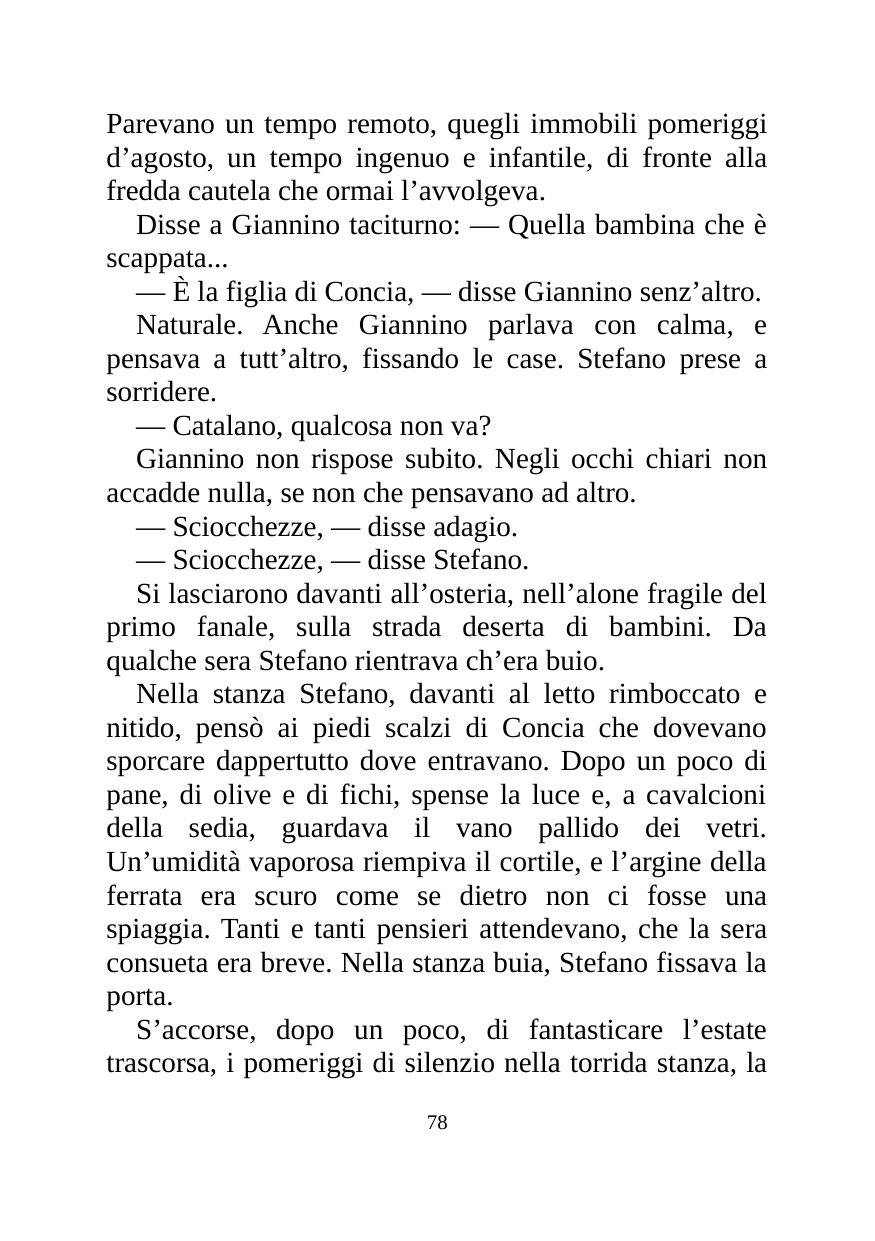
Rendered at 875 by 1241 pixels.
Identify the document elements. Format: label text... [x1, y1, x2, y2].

text Naturale. Anche Giannino parlava con calma, e pensava a tutt’altro, fissando le case. Stefano prese a sorridere. [106, 307, 768, 408]
text Parevano un tempo remoto, quegli immobili pomeriggi d’agosto, un tempo ingenuo e infantile, di fronte alla fredda cautela che ormai l’avvolgeva. [106, 106, 768, 207]
text Si lasciarono davanti all’osteria, nell’alone fragile del primo fanale, sulla strada deserta di bambini. Da qualche sera Stefano rientrava ch’era buio. [106, 576, 768, 676]
text Disse a Giannino taciturno: — Quella bambina che è scappata... [106, 207, 768, 274]
text Nella stanza Stefano, davanti al letto rimboccato e nitido, pensò ai piedi scalzi di Concia che dovevano sporcare dappertutto dove entravano. Dopo un poco di pane, di olive e di fichi, spense la luce e, a cavalcioni della sedia, guardava il vano pallido dei vetri. Un’umidità vaporosa riempiva il cortile, e l’argine della ferrata era scuro come se dietro non ci fosse una spiaggia. Tanti e tanti pensieri attendevano, che la sera consueta era breve. Nella stanza buia, Stefano fissava la porta. [106, 676, 768, 1012]
text — È la figlia di Concia, — disse Giannino senz’altro. [106, 274, 768, 307]
text — Sciocchezze, — disse adagio. [106, 509, 768, 542]
text Giannino non rispose subito. Negli occhi chiari non accadde nulla, se non che pensavano ad altro. [106, 442, 768, 509]
text — Sciocchezze, — disse Stefano. [106, 542, 768, 576]
text — Catalano, qualcosa non va? [106, 408, 768, 442]
text S’accorse, dopo un poco, di fantasticare l’estate trascorsa, i pomeriggi di silenzio nella torrida stanza, la [106, 1012, 768, 1079]
